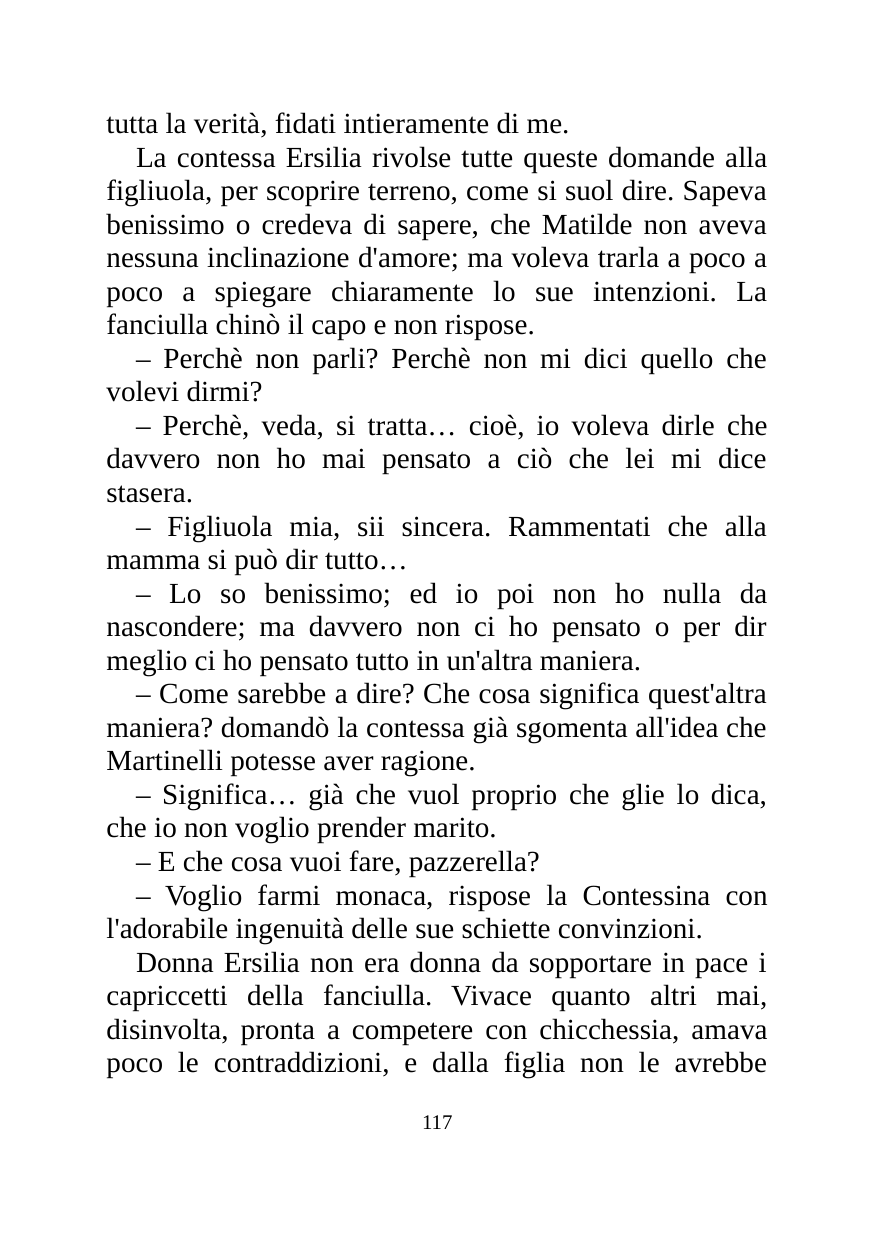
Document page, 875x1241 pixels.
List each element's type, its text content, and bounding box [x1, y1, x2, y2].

text – Voglio farmi monaca, rispose la Contessina con l'adorabile ingenuità delle sue schiette convinzioni. [106, 878, 768, 945]
text – E che cosa vuoi fare, pazzerella? [106, 844, 768, 878]
text La contessa Ersilia rivolse tutte queste domande alla figliuola, per scoprire terreno, come si suol dire. Sapeva benissimo o credeva di sapere, che Matilde non aveva nessuna inclinazione d'amore; ma voleva trarla a poco a poco a spiegare chiaramente lo sue intenzioni. La fanciulla chinò il capo e non rispose. [106, 140, 768, 341]
text – Perchè non parli? Perchè non mi dici quello che volevi dirmi? [106, 341, 768, 408]
text – Perchè, veda, si tratta… cioè, io voleva dirle che davvero non ho mai pensato a ciò che lei mi dice stasera. [106, 408, 768, 509]
text Donna Ersilia non era donna da sopportare in pace i capriccetti della fanciulla. Vivace quanto altri mai, disinvolta, pronta a competere con chicchessia, amava poco le contraddizioni, e dalla figlia non le avrebbe [106, 945, 768, 1079]
text – Significa… già che vuol proprio che glie lo dica, che io non voglio prender marito. [106, 777, 768, 844]
text – Lo so benissimo; ed io poi non ho nulla da nascondere; ma davvero non ci ho pensato o per dir meglio ci ho pensato tutto in un'altra maniera. [106, 576, 768, 676]
text – Come sarebbe a dire? Che cosa significa quest'altra maniera? domandò la contessa già sgomenta all'idea che Martinelli potesse aver ragione. [106, 676, 768, 777]
text – Figliuola mia, sii sincera. Rammentati che alla mamma si può dir tutto… [106, 509, 768, 576]
text tutta la verità, fidati intieramente di me. [106, 106, 768, 140]
